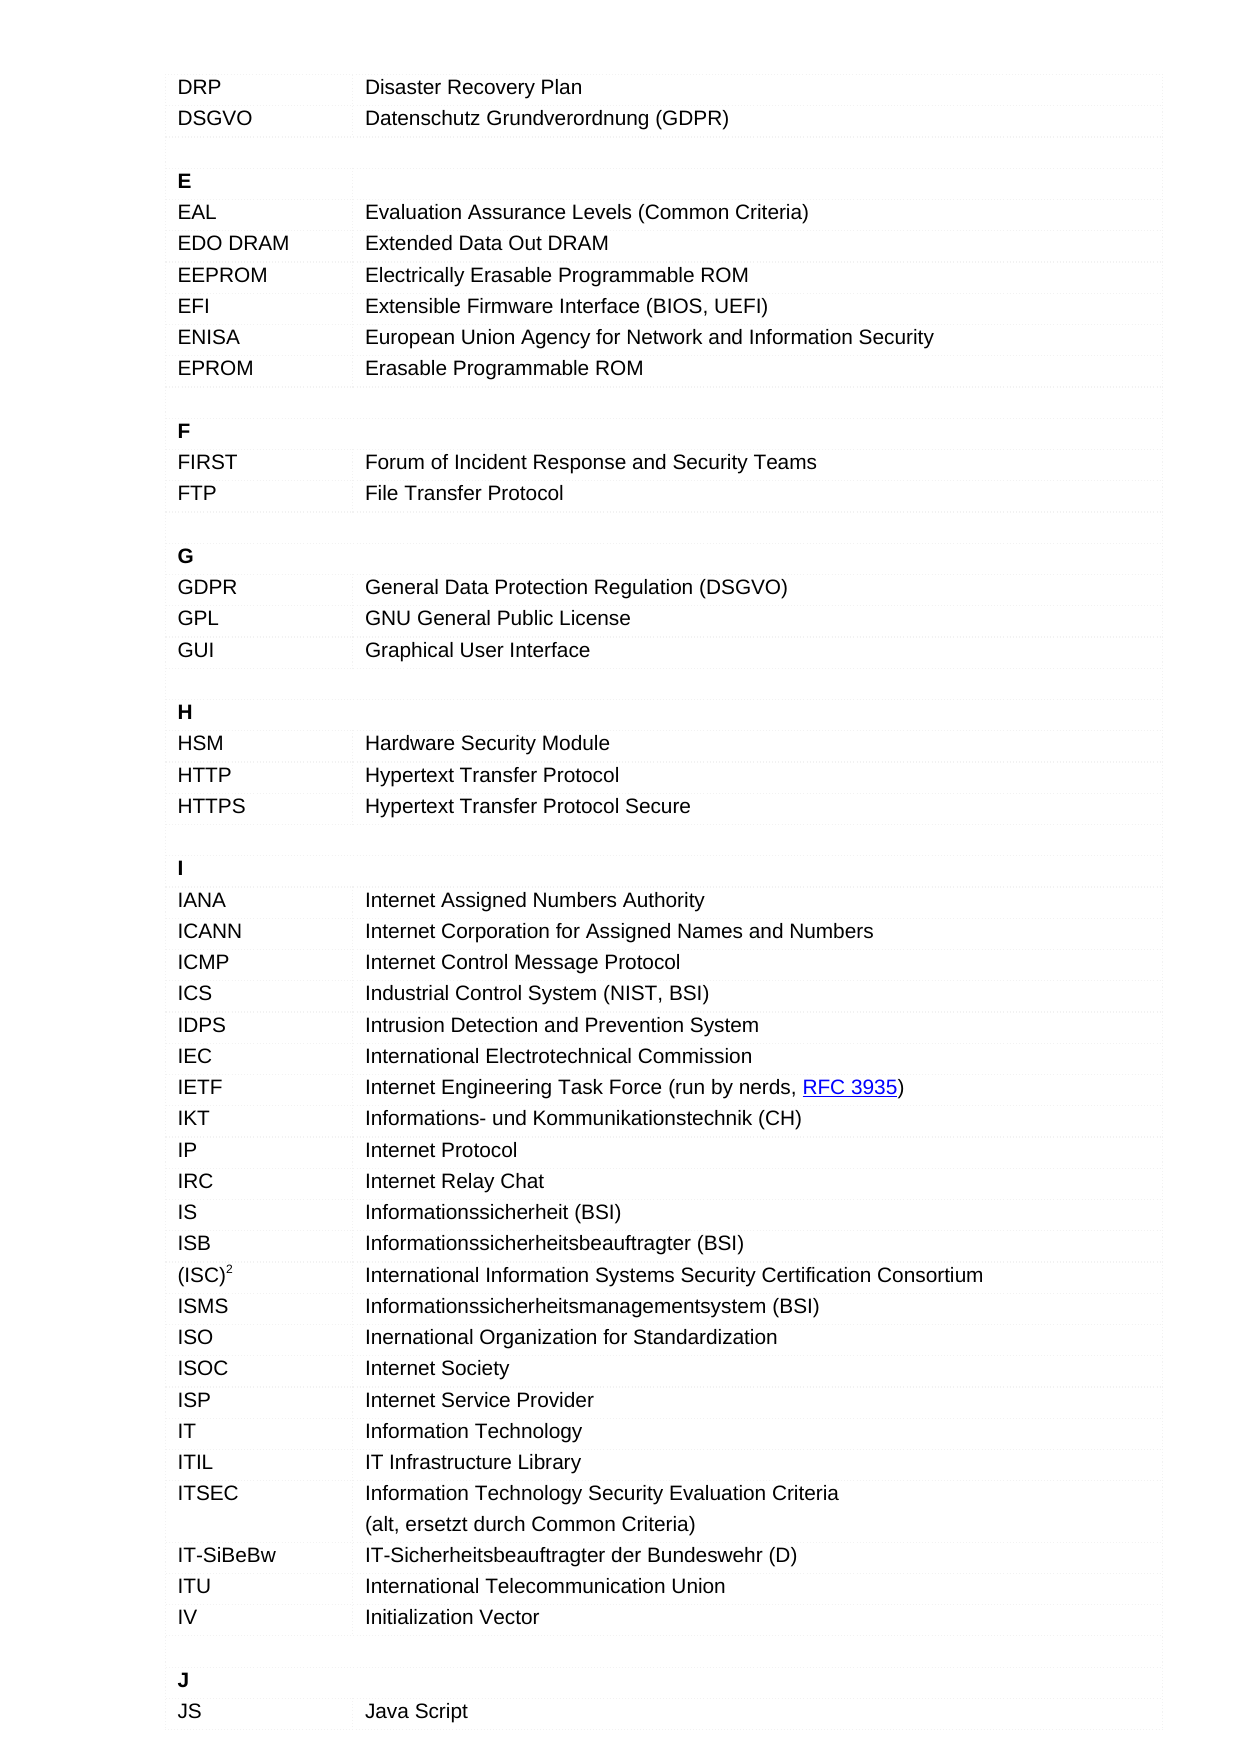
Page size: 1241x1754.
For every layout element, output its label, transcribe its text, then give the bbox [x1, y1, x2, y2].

table_cell IANA [165, 886, 353, 918]
table_cell JS [165, 1698, 353, 1729]
table_cell ITIL [165, 1449, 353, 1480]
table_cell Internet Relay Chat [353, 1168, 1162, 1199]
table_cell [165, 1635, 1162, 1667]
table_cell Internet Control Message Protocol [353, 949, 1162, 980]
table_cell Datenschutz Grundverordnung (GDPR) [353, 105, 1162, 136]
table_cell Disaster Recovery Plan [353, 74, 1162, 105]
table_cell IT [165, 1418, 353, 1449]
table_cell Intrusion Detection and Prevention System [353, 1011, 1162, 1043]
table_cell IRC [165, 1168, 353, 1199]
table_cell IDPS [165, 1011, 353, 1043]
table_cell [165, 386, 1162, 418]
table_cell Internet Society [353, 1355, 1162, 1386]
table_cell IT Infrastructure Library [353, 1449, 1162, 1480]
table_cell IS [165, 1199, 353, 1230]
table_cell FTP [165, 480, 353, 511]
table_cell [165, 824, 1162, 855]
table_cell I [165, 855, 1162, 886]
table_cell HTTPS [165, 793, 353, 824]
table_cell EPROM [165, 355, 353, 386]
table_cell Internet Protocol [353, 1136, 1162, 1168]
table_cell General Data Protection Regulation (DSGVO) [353, 574, 1162, 605]
table_cell DRP [165, 74, 353, 105]
table_cell F [165, 418, 1162, 449]
table_cell ISP [165, 1386, 353, 1418]
table_cell IEC [165, 1043, 353, 1074]
table_cell Java Script [353, 1698, 1162, 1729]
table_cell HTTP [165, 761, 353, 793]
table_cell EFI [165, 293, 353, 324]
table_cell ICS [165, 980, 353, 1011]
table_cell Informationssicherheit (BSI) [353, 1199, 1162, 1230]
table_cell Hypertext Transfer Protocol Secure [353, 793, 1162, 824]
table_cell Industrial Control System (NIST, BSI) [353, 980, 1162, 1011]
table_cell File Transfer Protocol [353, 480, 1162, 511]
table_cell [165, 668, 1162, 699]
table_cell Internet Engineering Task Force (run by nerds, RFC 3935) [353, 1074, 1162, 1105]
table_cell ICMP [165, 949, 353, 980]
table_cell Information Technology Security Evaluation Criteria (alt, ersetzt durch Common Criteria) [353, 1480, 1162, 1542]
table_cell Graphical User Interface [353, 636, 1162, 668]
table_cell J [165, 1667, 1162, 1698]
table_cell GDPR [165, 574, 353, 605]
table_cell EEPROM [165, 261, 353, 293]
table_cell Information Technology [353, 1418, 1162, 1449]
table_cell ICANN [165, 918, 353, 949]
table_cell Informationssicherheitsmanagementsystem (BSI) [353, 1293, 1162, 1324]
table_cell GPL [165, 605, 353, 636]
table_cell ISO [165, 1324, 353, 1355]
table_cell Hypertext Transfer Protocol [353, 761, 1162, 793]
table_cell [165, 136, 1162, 168]
table_cell HSM [165, 730, 353, 761]
table_cell FIRST [165, 449, 353, 480]
table_cell ISB [165, 1230, 353, 1261]
table_cell Inernational Organization for Standardization [353, 1324, 1162, 1355]
table_cell E [165, 168, 353, 199]
table_cell EDO DRAM [165, 230, 353, 261]
table_cell G [165, 543, 1162, 574]
table_cell GNU General Public License [353, 605, 1162, 636]
table_cell IETF [165, 1074, 353, 1105]
table_cell Forum of Incident Response and Security Teams [353, 449, 1162, 480]
table_cell DSGVO [165, 105, 353, 136]
table_cell IKT [165, 1105, 353, 1136]
table_cell Extensible Firmware Interface (BIOS, UEFI) [353, 293, 1162, 324]
table_cell EAL [165, 199, 353, 230]
table_cell ENISA [165, 324, 353, 355]
table_cell Informationssicherheitsbeauftragter (BSI) [353, 1230, 1162, 1261]
table_cell European Union Agency for Network and Information Security [353, 324, 1162, 355]
table_cell International Telecommunication Union [353, 1573, 1162, 1604]
table_cell IT-SiBeBw [165, 1542, 353, 1573]
table_cell Initialization Vector [353, 1604, 1162, 1635]
table_cell [353, 168, 1162, 199]
table_cell Evaluation Assurance Levels (Common Criteria) [353, 199, 1162, 230]
table_cell Electrically Erasable Programmable ROM [353, 261, 1162, 293]
table_cell ITSEC [165, 1480, 353, 1542]
table_cell ITU [165, 1573, 353, 1604]
table_cell IT-Sicherheitsbeauftragter der Bundeswehr (D) [353, 1542, 1162, 1573]
table_cell International Electrotechnical Commission [353, 1043, 1162, 1074]
table_cell Erasable Programmable ROM [353, 355, 1162, 386]
table_cell H [165, 699, 1162, 730]
table_cell Internet Assigned Numbers Authority [353, 886, 1162, 918]
table_cell (ISC)2 [165, 1261, 353, 1293]
table_cell ISMS [165, 1293, 353, 1324]
table_cell Hardware Security Module [353, 730, 1162, 761]
table_cell IV [165, 1604, 353, 1635]
table_cell GUI [165, 636, 353, 668]
table_cell Informations- und Kommunikationstechnik (CH) [353, 1105, 1162, 1136]
table_cell Extended Data Out DRAM [353, 230, 1162, 261]
table_cell [165, 511, 1162, 543]
table_cell Internet Corporation for Assigned Names and Numbers [353, 918, 1162, 949]
table_cell International Information Systems Security Certification Consortium [353, 1261, 1162, 1293]
table_cell IP [165, 1136, 353, 1168]
table_cell ISOC [165, 1355, 353, 1386]
table_cell Internet Service Provider [353, 1386, 1162, 1418]
